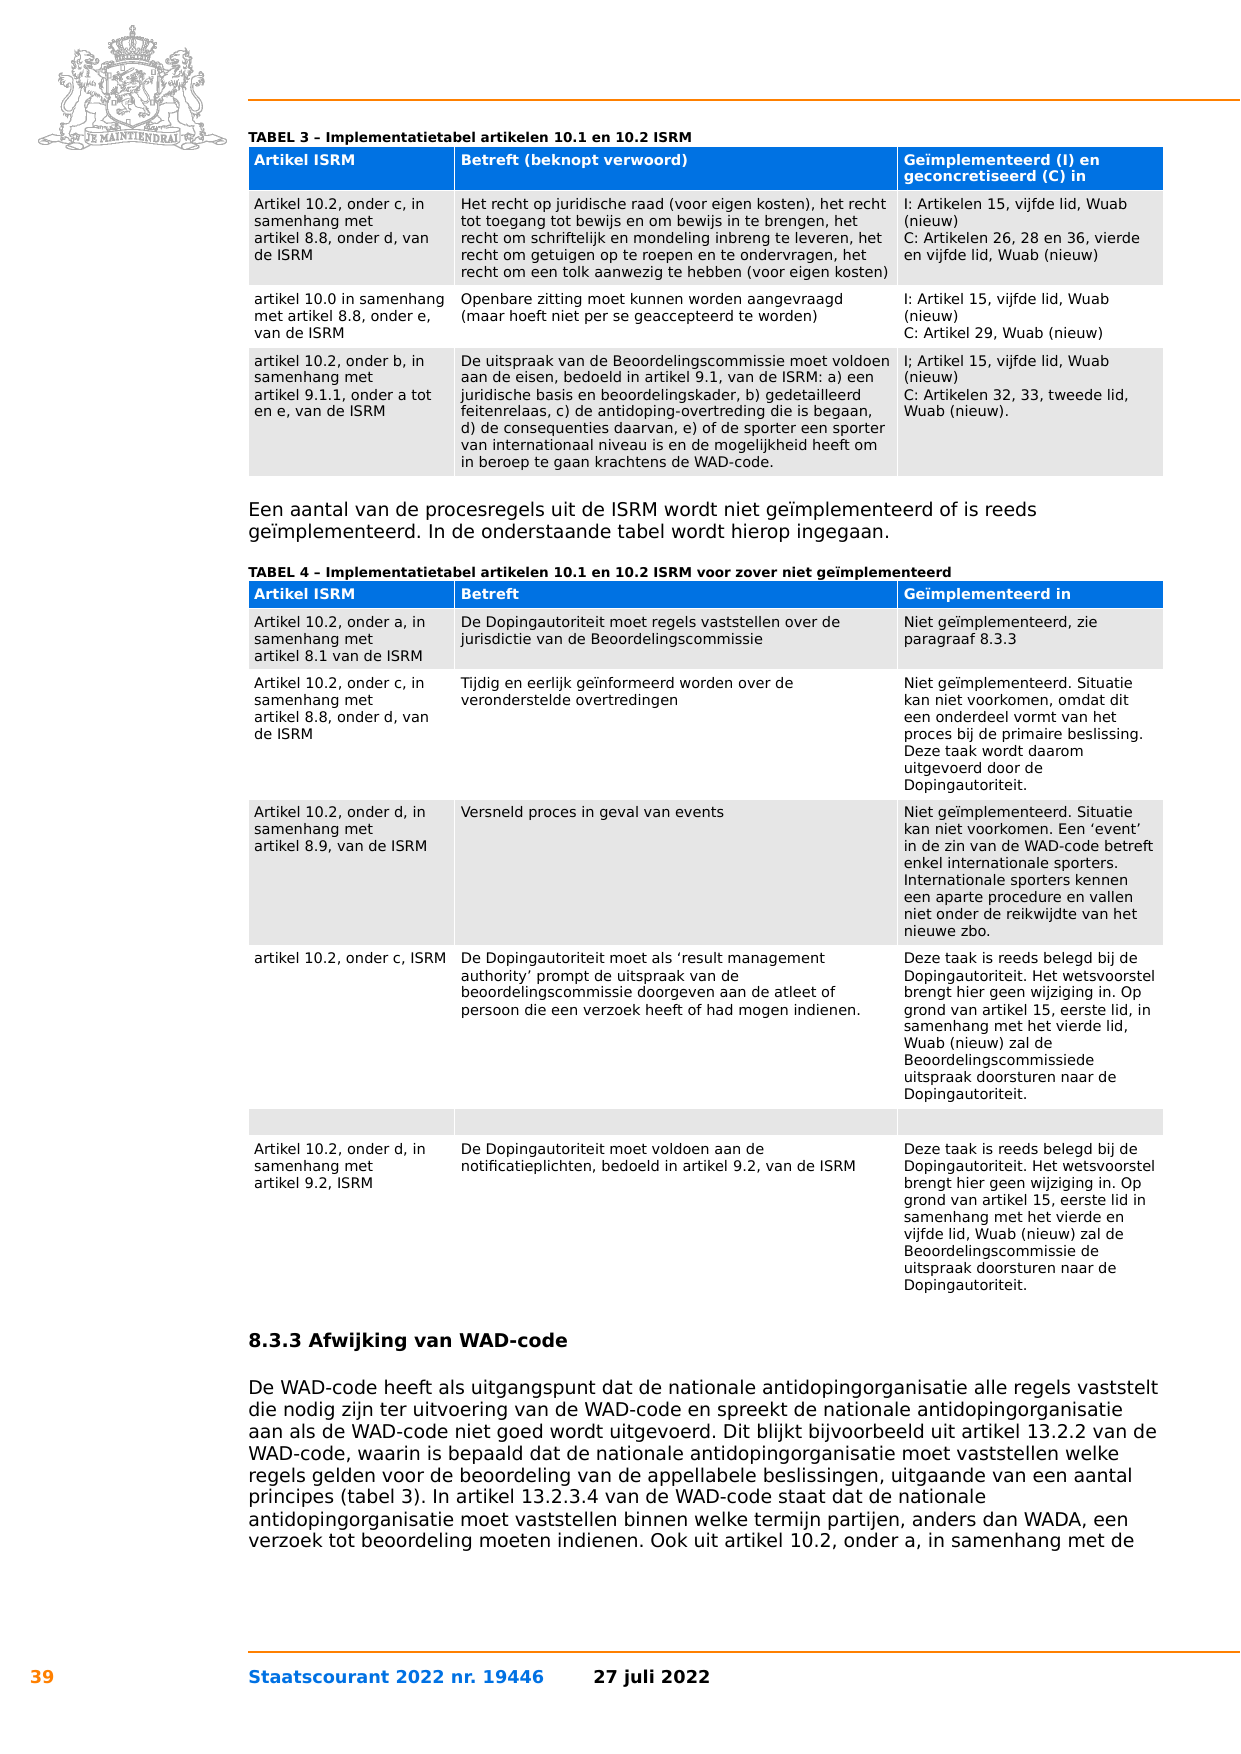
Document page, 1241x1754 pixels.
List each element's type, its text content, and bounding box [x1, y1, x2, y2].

table_cell artikel 10.2, onder c, ISRM [249, 946, 454, 1108]
table_cell artikel 10.0 in samenhang met artikel 8.8, onder e, van de ISRM [249, 286, 454, 347]
table_cell [898, 1109, 1163, 1135]
subtitle 8.3.3 Afwijking van WAD-code [248, 1329, 1163, 1352]
table_cell [249, 1109, 454, 1135]
table_cell Betreft (beknopt verwoord) [455, 147, 897, 190]
text De WAD-code heeft als uitgangspunt dat de nationale antidopingorganisatie alle regels vaststelt die nodig zijn ter uitvoering van de WAD-code en spreekt de nationale antidopingorganisatie aan als de WAD-code niet goed wordt uitgevoerd. Dit blijkt bijvoorbeeld uit artikel 13.2.2 van de WAD-code, waarin is bepaald dat de nationale antidopingorganisatie moet vaststellen welke regels gelden voor de beoordeling van de appellabele beslissingen, uitgaande van een aantal principes (tabel 3). In artikel 13.2.3.4 van de WAD-code staat dat de nationale antidopingorganisatie moet vaststellen binnen welke termijn partijen, anders dan WADA, een verzoek tot beoordeling moeten indienen. Ook uit artikel 10.2, onder a, in samenhang met de [248, 1377, 1163, 1552]
table_cell Versneld proces in geval van events [455, 800, 897, 945]
table_cell Artikel ISRM [249, 147, 454, 190]
table_cell I: Artikelen 15, vijfde lid, Wuab (nieuw) C: Artikelen 26, 28 en 36, vierde en vijfde lid, Wuab (nieuw) [898, 191, 1163, 285]
table_cell De Dopingautoriteit moet voldoen aan de notificatieplichten, bedoeld in artikel 9.2, van de ISRM [455, 1136, 897, 1298]
table_cell Openbare zitting moet kunnen worden aangevraagd (maar hoeft niet per se geaccepteerd te worden) [455, 286, 897, 347]
table_cell I; Artikel 15, vijfde lid, Wuab (nieuw) C: Artikelen 32, 33, tweede lid, Wuab (nieuw). [898, 348, 1163, 476]
table_cell artikel 10.2, onder b, in samenhang met artikel 9.1.1, onder a tot en e, van de ISRM [249, 348, 454, 476]
table_cell Deze taak is reeds belegd bij de Dopingautoriteit. Het wetsvoorstel brengt hier geen wijziging in. Op grond van artikel 15, eerste lid in samenhang met het vierde en vijfde lid, Wuab (nieuw) zal de Beoordelingscommissie de uitspraak doorsturen naar de Dopingautoriteit. [898, 1136, 1163, 1298]
table_header TABEL 3 – Implementatietabel artikelen 10.1 en 10.2 ISRM [248, 130, 1163, 146]
table_cell Deze taak is reeds belegd bij de Dopingautoriteit. Het wetsvoorstel brengt hier geen wijziging in. Op grond van artikel 15, eerste lid, in samenhang met het vierde lid, Wuab (nieuw) zal de Beoordelingscommissiede uitspraak doorsturen naar de Dopingautoriteit. [898, 946, 1163, 1108]
table_cell Het recht op juridische raad (voor eigen kosten), het recht tot toegang tot bewijs en om bewijs in te brengen, het recht om schriftelijk en mondeling inbreng te leveren, het recht om getuigen op te roepen en te ondervragen, het recht om een tolk aanwezig te hebben (voor eigen kosten) [455, 191, 897, 285]
table_cell [455, 1109, 897, 1135]
table_cell Artikel 10.2, onder c, in samenhang met artikel 8.8, onder d, van de ISRM [249, 191, 454, 285]
picture [38, 25, 227, 150]
table_header TABEL 4 – Implementatietabel artikelen 10.1 en 10.2 ISRM voor zover niet geïmplementeerd [248, 565, 1163, 580]
table_cell Artikel 10.2, onder c, in samenhang met artikel 8.8, onder d, van de ISRM [249, 670, 454, 798]
table_cell Geïmplementeerd (I) en geconcretiseerd (C) in [898, 147, 1163, 190]
table_cell Niet geïmplementeerd. Situatie kan niet voorkomen. Een ‘event’ in de zin van de WAD-code betreft enkel internationale sporters. Internationale sporters kennen een aparte procedure en vallen niet onder de reikwijdte van het nieuwe zbo. [898, 800, 1163, 945]
table_cell Tijdig en eerlijk geïnformeerd worden over de veronderstelde overtredingen [455, 670, 897, 798]
table_cell Artikel 10.2, onder d, in samenhang met artikel 9.2, ISRM [249, 1136, 454, 1298]
table_cell De Dopingautoriteit moet als ‘result management authority’ prompt de uitspraak van de beoordelingscommissie doorgeven aan de atleet of persoon die een verzoek heeft of had mogen indienen. [455, 946, 897, 1108]
table_cell Niet geïmplementeerd. Situatie kan niet voorkomen, omdat dit een onderdeel vormt van het proces bij de primaire beslissing. Deze taak wordt daarom uitgevoerd door de Dopingautoriteit. [898, 670, 1163, 798]
text Een aantal van de procesregels uit de ISRM wordt niet geïmplementeerd of is reeds geïmplementeerd. In de onderstaande tabel wordt hierop ingegaan. [248, 499, 1163, 543]
table_cell Geïmplementeerd in [898, 581, 1163, 608]
table_cell De uitspraak van de Beoordelingscommissie moet voldoen aan de eisen, bedoeld in artikel 9.1, van de ISRM: a) een juridische basis en beoordelingskader, b) gedetailleerd feitenrelaas, c) de antidoping-overtreding die is begaan, d) de consequenties daarvan, e) of de sporter een sporter van internationaal niveau is en de mogelijkheid heeft om in beroep te gaan krachtens de WAD-code. [455, 348, 897, 476]
table_cell De Dopingautoriteit moet regels vaststellen over de jurisdictie van de Beoordelingscommissie [455, 609, 897, 669]
table_cell I: Artikel 15, vijfde lid, Wuab (nieuw) C: Artikel 29, Wuab (nieuw) [898, 286, 1163, 347]
table_cell Niet geïmplementeerd, zie paragraaf 8.3.3 [898, 609, 1163, 669]
table_cell Artikel 10.2, onder a, in samenhang met artikel 8.1 van de ISRM [249, 609, 454, 669]
table_cell Betreft [455, 581, 897, 608]
table_cell Artikel ISRM [249, 581, 454, 608]
table_cell Artikel 10.2, onder d, in samenhang met artikel 8.9, van de ISRM [249, 800, 454, 945]
